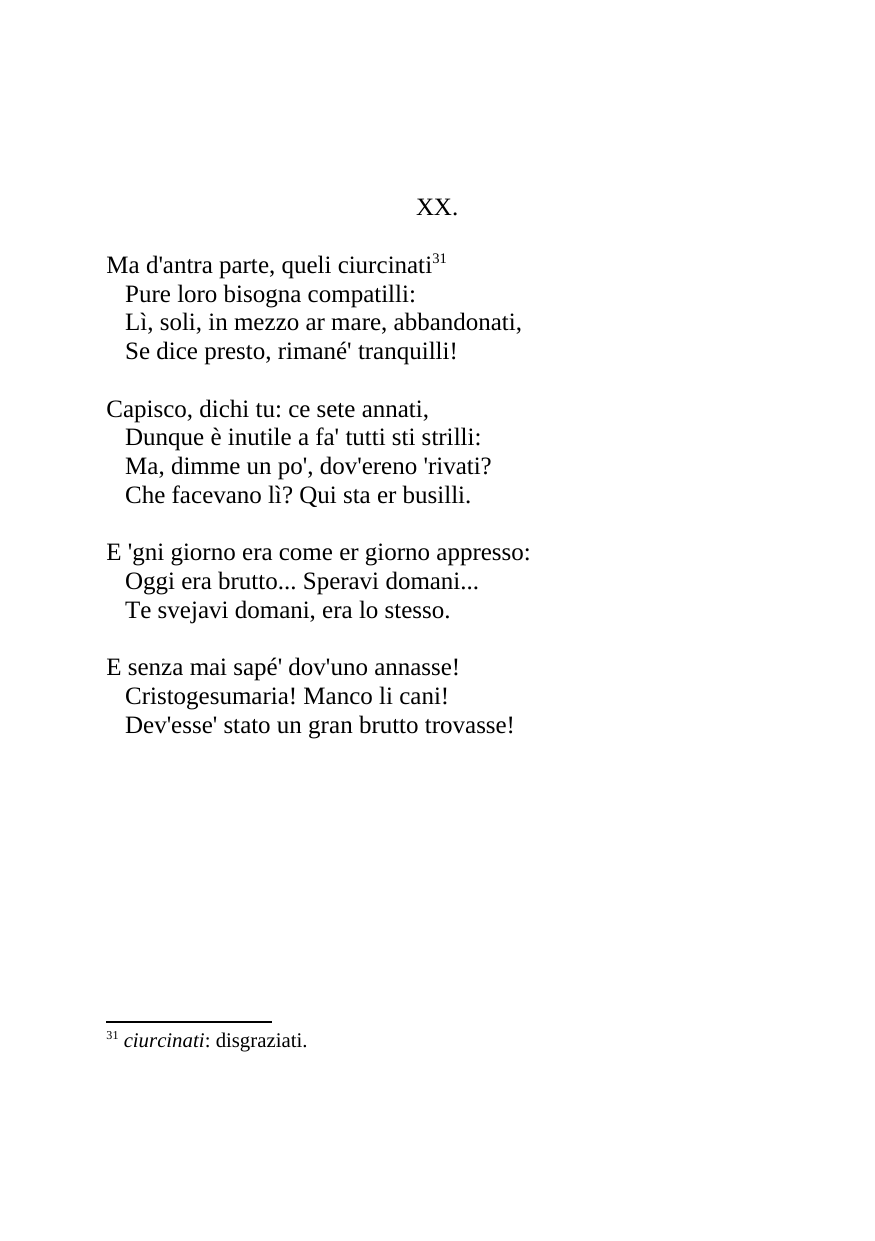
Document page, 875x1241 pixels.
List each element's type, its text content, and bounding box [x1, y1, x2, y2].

text ciurcinati: disgraziati. [106, 1028, 768, 1052]
text XX. [106, 192, 768, 221]
text Cristogesumaria! Manco li cani! [125, 681, 768, 710]
text Che facevano lì? Qui sta er busilli. [125, 480, 768, 509]
text Ma, dimme un po', dov'ereno 'rivati? [125, 451, 768, 480]
text Pure loro bisogna compatilli: [125, 279, 768, 307]
text E 'gni giorno era come er giorno appresso: [106, 537, 768, 566]
text Oggi era brutto... Speravi domani... [125, 566, 768, 595]
text Capisco, dichi tu: ce sete annati, [106, 394, 768, 422]
text E senza mai sapé' dov'uno annasse! [106, 652, 768, 681]
text Se dice presto, rimané' tranquilli! [125, 336, 768, 365]
text Dev'esse' stato un gran brutto trovasse! [125, 710, 768, 739]
text Ma d'antra parte, queli ciurcinati [106, 250, 768, 279]
text Dunque è inutile a fa' tutti sti strilli: [125, 422, 768, 451]
text Lì, soli, in mezzo ar mare, abbandonati, [125, 307, 768, 336]
text Te svejavi domani, era lo stesso. [125, 595, 768, 624]
